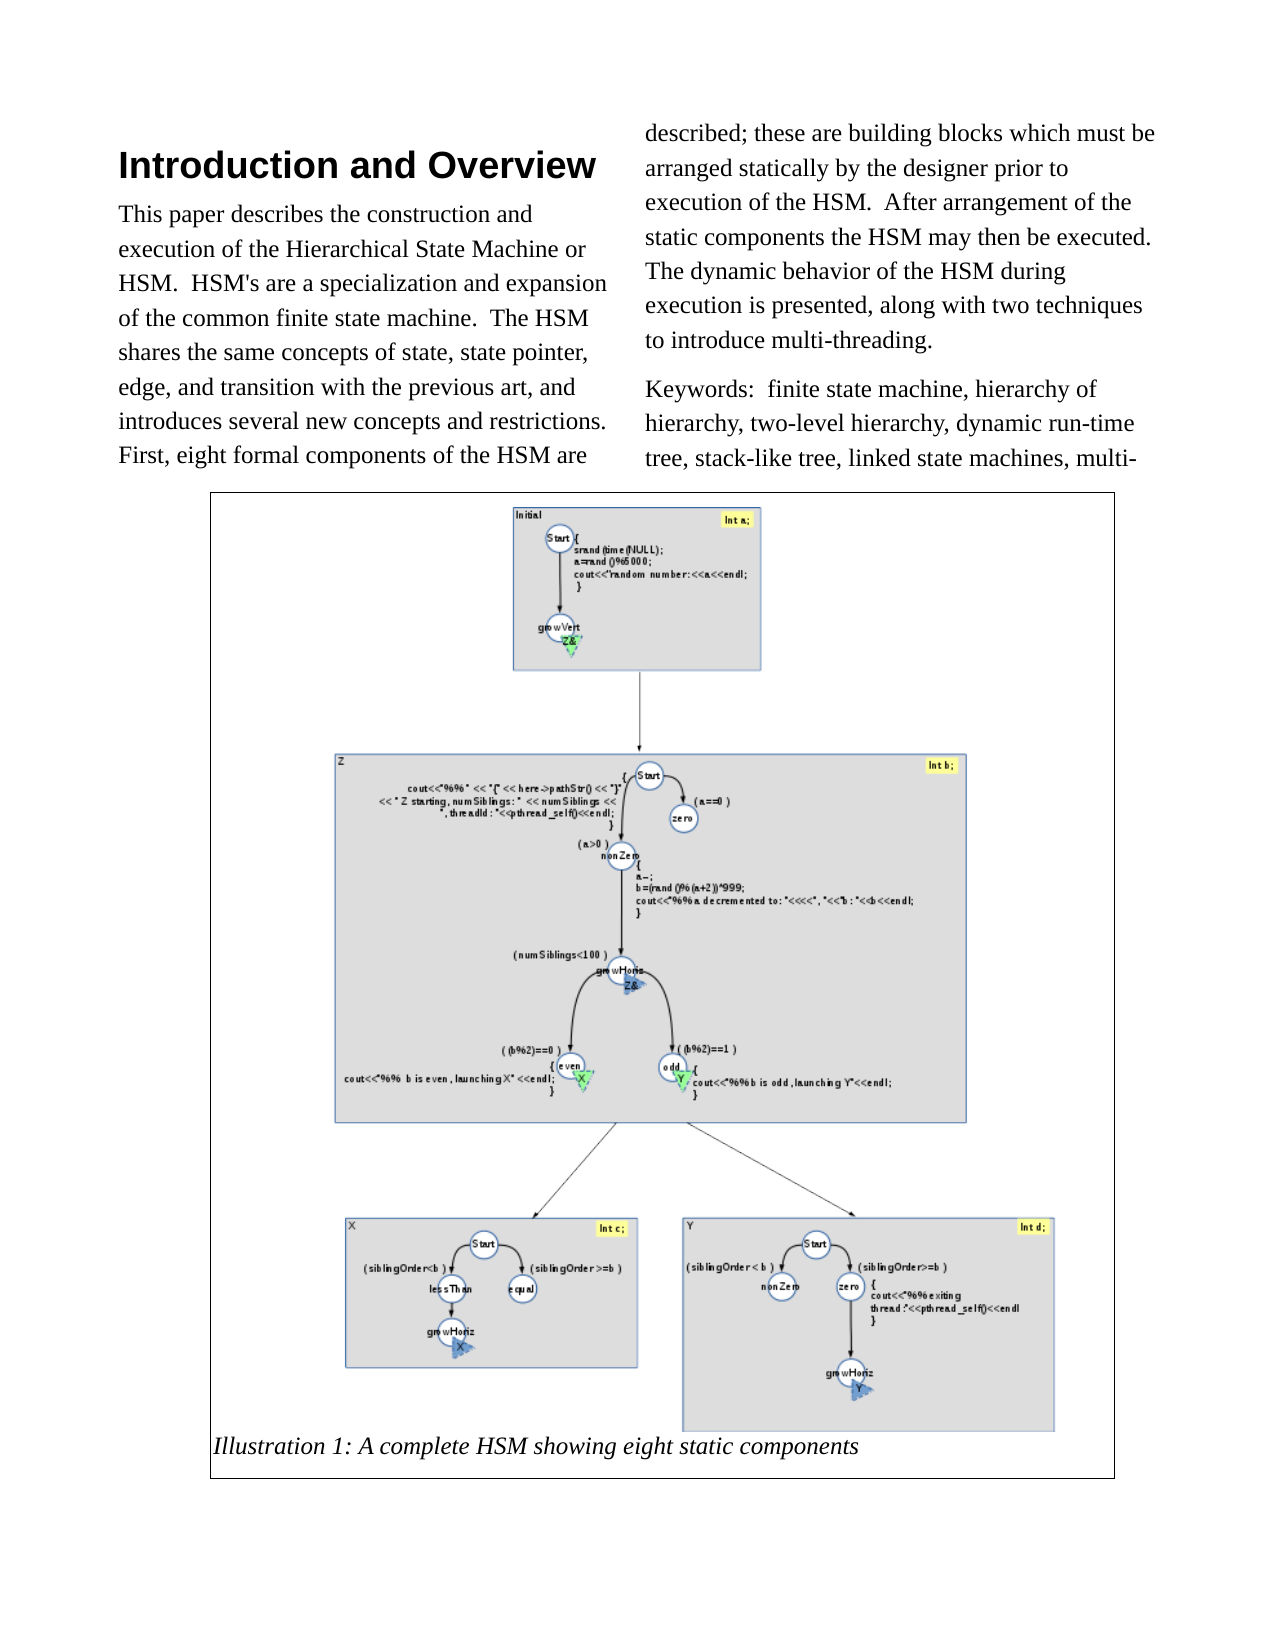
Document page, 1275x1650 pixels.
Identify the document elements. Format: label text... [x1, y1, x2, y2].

text Illustration 1: A complete HSM showing eight static components [213, 1432, 1111, 1460]
text described; these are building blocks which must be arranged statically by the designer prior to execution of the HSM. After arrangement of the static components the HSM may then be executed. The dynamic behavior of the HSM during execution is presented, along with two techniques to introduce multi-threading. [645, 118, 1157, 354]
picture [212, 507, 1113, 1432]
text [211, 493, 1114, 1478]
text Keywords: finite state machine, hierarchy of hierarchy, two-level hierarchy, dynamic run-time tree, stack-like tree, linked state machines, multi- [645, 374, 1157, 472]
text This paper describes the construction and execution of the Hierarchical State Machine or HSM. HSM's are a specialization and expansion of the common finite state machine. The HSM shares the same concepts of state, state pointer, edge, and transition with the previous art, and introduces several new concepts and restrictions. First, eight formal components of the HSM are [118, 199, 630, 469]
subtitle Introduction and Overview [118, 143, 630, 187]
